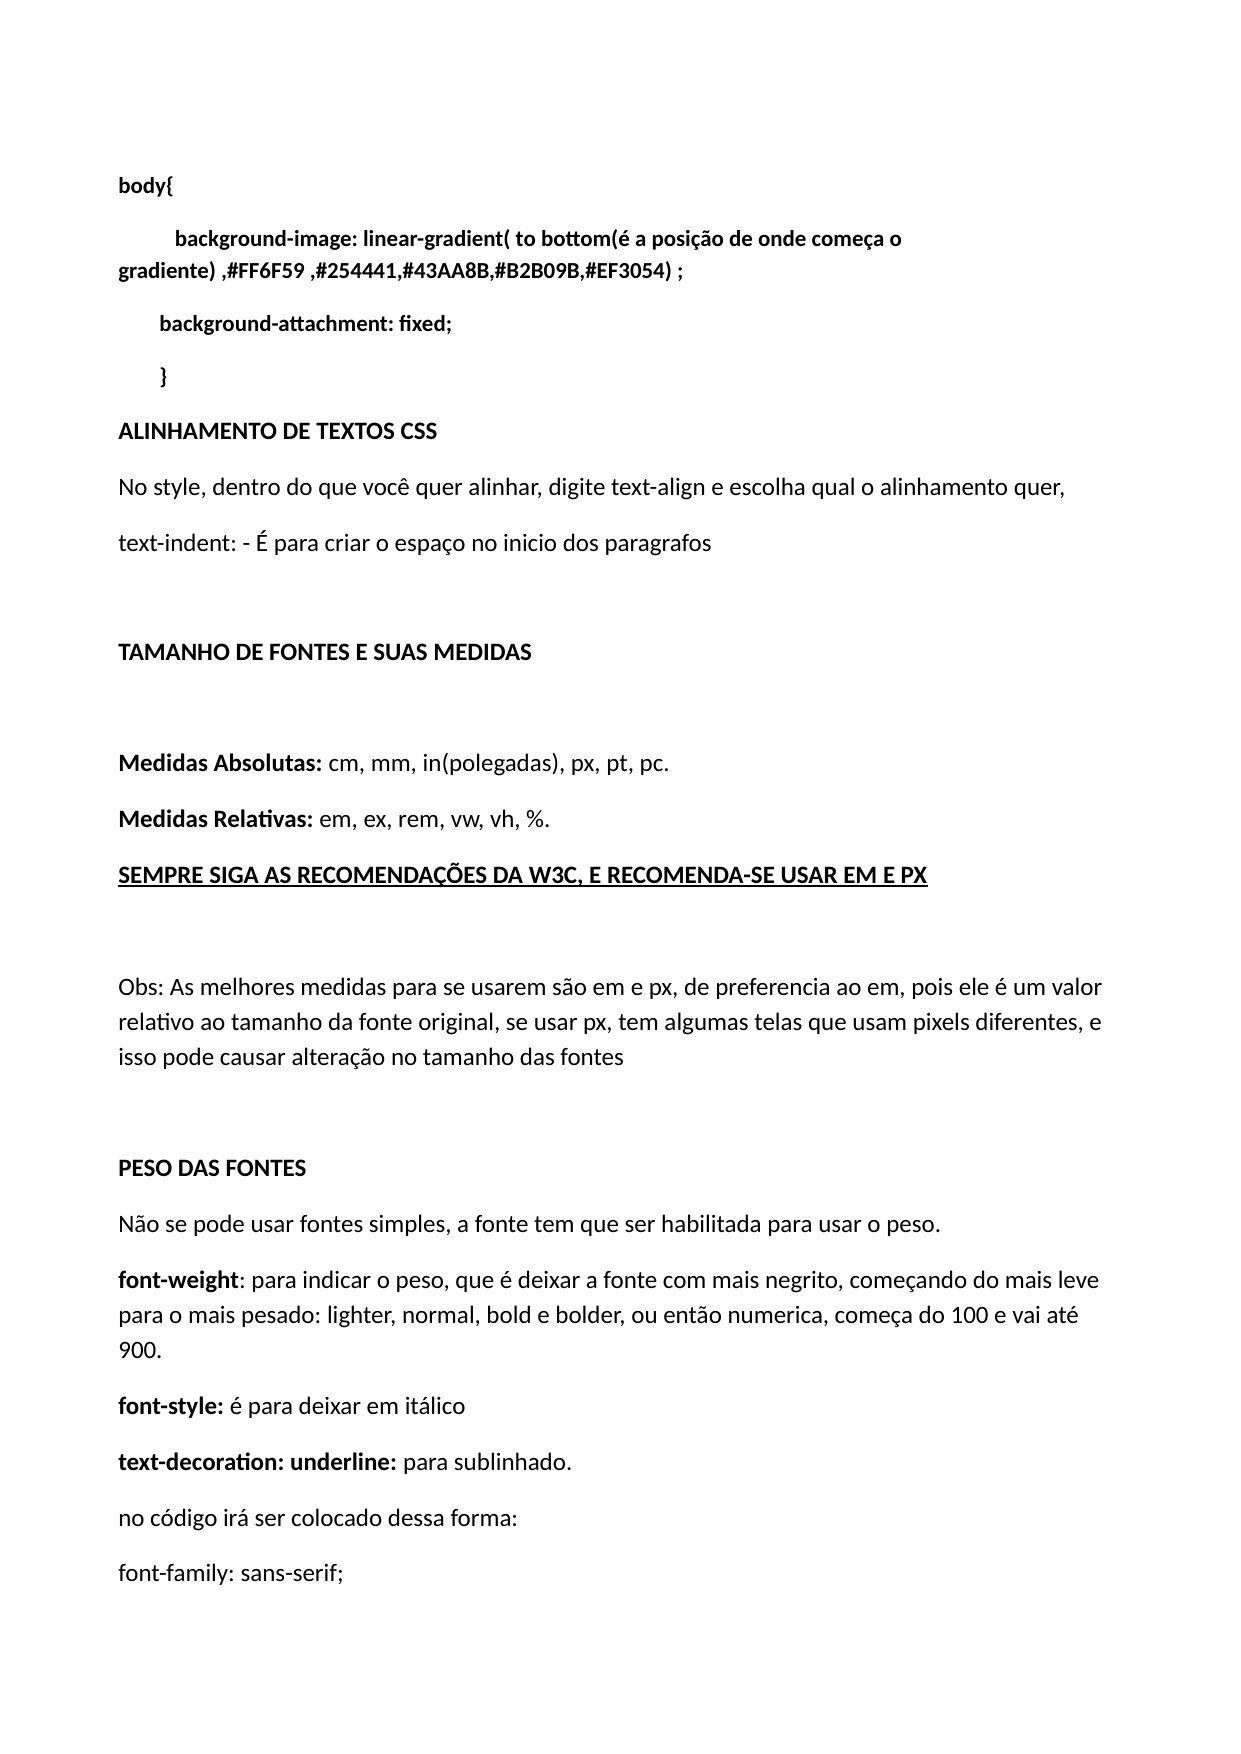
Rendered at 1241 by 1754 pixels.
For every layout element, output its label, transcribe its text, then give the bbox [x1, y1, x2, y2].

text ALINHAMENTO DE TEXTOS CSS [118, 415, 1122, 446]
text Medidas Absolutas: cm, mm, in(polegadas), px, pt, pc. [118, 748, 1122, 778]
text Não se pode usar fontes simples, a fonte tem que ser habilitada para usar o peso. [118, 1208, 1122, 1239]
text font-style: é para deixar em itálico [118, 1390, 1122, 1421]
text text-indent: - É para criar o espaço no inicio dos paragrafos [118, 527, 1122, 558]
text TAMANHO DE FONTES E SUAS MEDIDAS [118, 636, 1122, 666]
text Medidas Relativas: em, ex, rem, vw, vh, %. [118, 803, 1122, 834]
text no código irá ser colocado dessa forma: [118, 1502, 1122, 1532]
text PESO DAS FONTES [118, 1153, 1122, 1183]
text SEMPRE SIGA AS RECOMENDAÇÕES DA W3C, E RECOMENDA-SE USAR EM E PX [118, 859, 1122, 890]
text Obs: As melhores medidas para se usarem são em e px, de preferencia ao em, pois ele é um valor relativo ao tamanho da fonte original, se usar px, tem algumas telas que usam pixels diferentes, e isso pode causar alteração no tamanho das fontes [118, 971, 1122, 1071]
text } [118, 362, 1122, 390]
text No style, dentro do que você quer alinhar, digite text-align e escolha qual o alinhamento quer, [118, 471, 1122, 502]
text background-attachment: fixed; [118, 309, 1122, 337]
text body{ [118, 171, 1122, 199]
text text-decoration: underline: para sublinhado. [118, 1446, 1122, 1476]
text font-weight: para indicar o peso, que é deixar a fonte com mais negrito, começando do mais leve para o mais pesado: lighter, normal, bold e bolder, ou então numerica, começa do 100 e vai até 900. [118, 1264, 1122, 1365]
text font-family: sans-serif; [118, 1558, 1122, 1588]
text background-image: linear-gradient( to bottom(é a posição de onde começa o gradiente) ,#FF6F59 ,#254441,#43AA8B,#B2B09B,#EF3054) ; [118, 224, 1122, 284]
